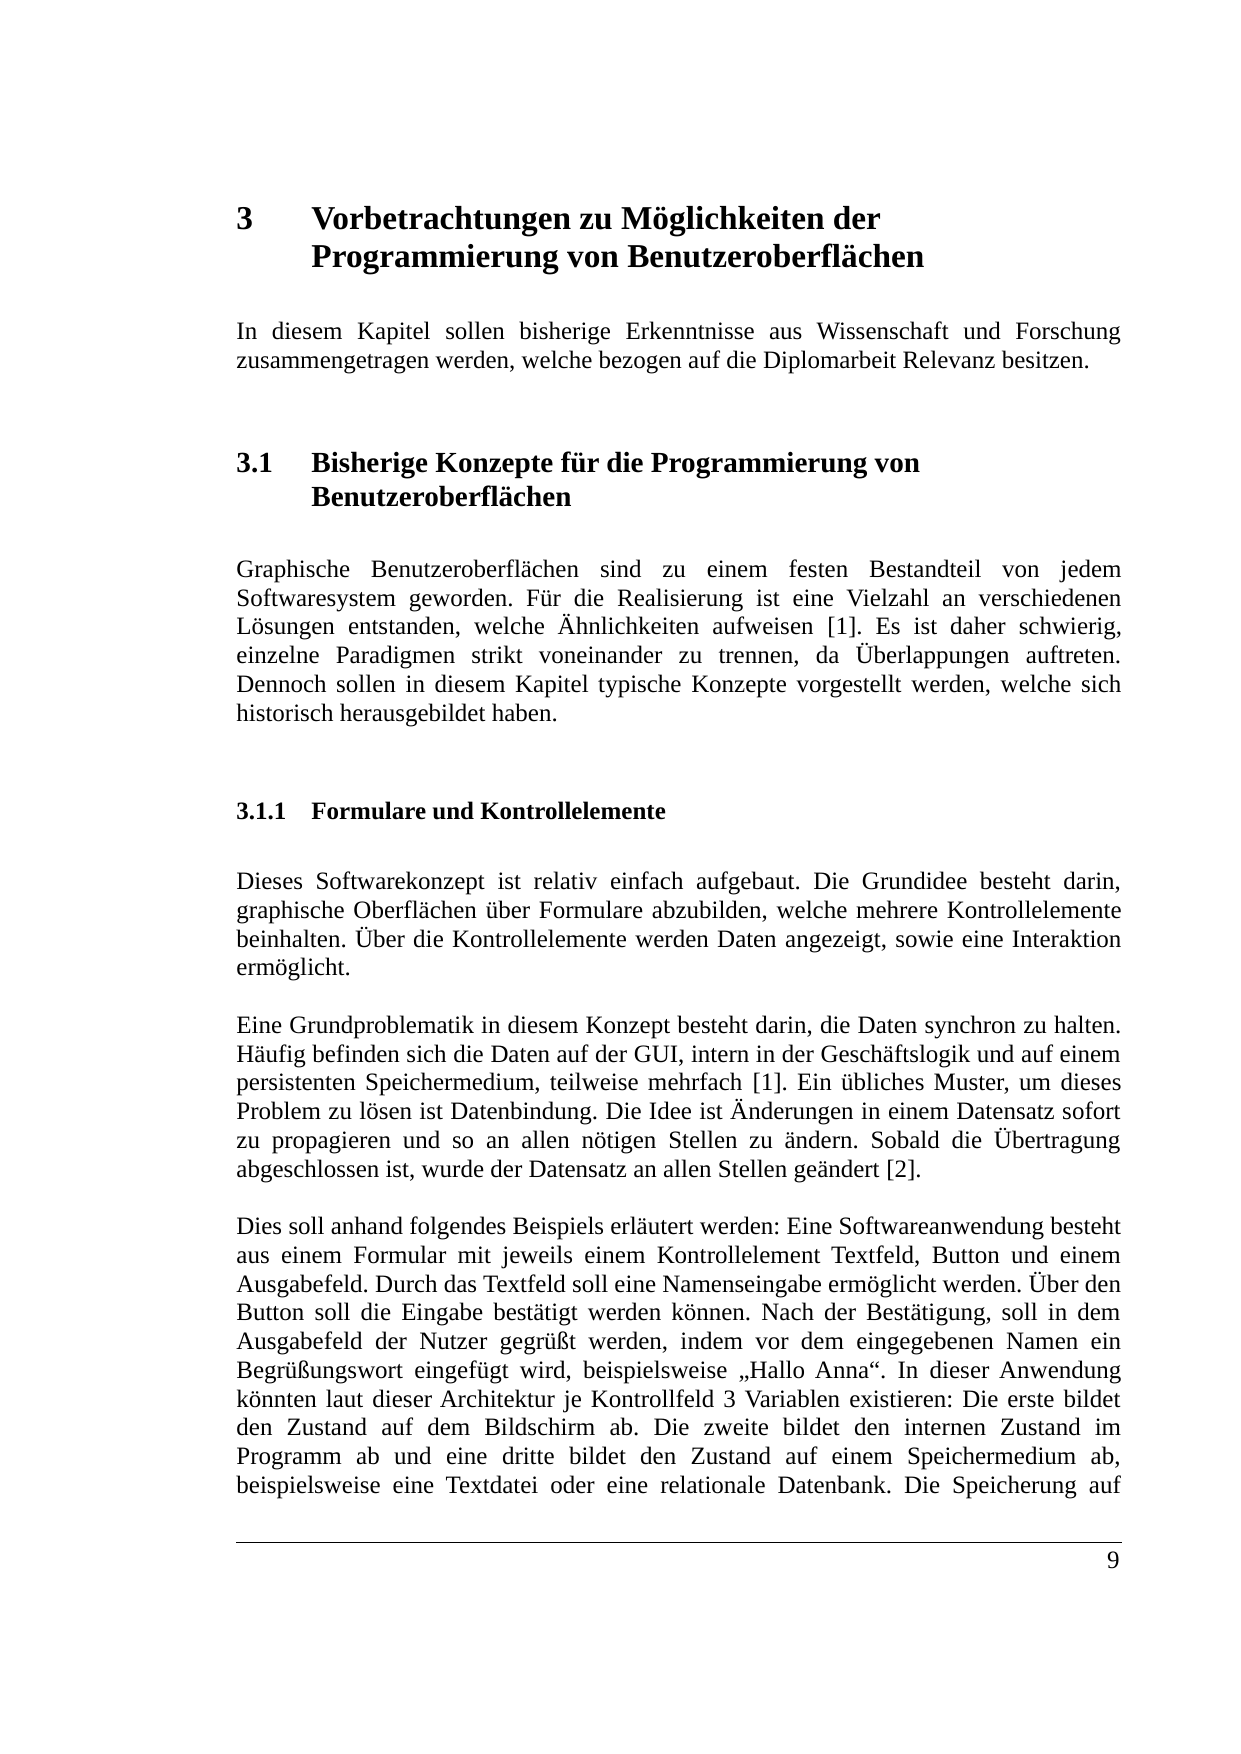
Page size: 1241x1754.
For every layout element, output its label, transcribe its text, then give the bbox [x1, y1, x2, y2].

text Graphische Benutzeroberflächen sind zu einem festen Bestandteil von jedem Softwaresystem geworden. Für die Realisierung ist eine Vielzahl an verschiedenen Lösungen entstanden, welche Ähnlichkeiten aufweisen [1]. Es ist daher schwierig, einzelne Paradigmen strikt voneinander zu trennen, da Überlappungen auftreten. Dennoch sollen in diesem Kapitel typische Konzepte vorgestellt werden, welche sich historisch herausgebildet haben. [236, 554, 1122, 726]
subtitle Formulare und Kontrollelemente [236, 796, 1122, 825]
text Eine Grundproblematik in diesem Konzept besteht darin, die Daten synchron zu halten. Häufig befinden sich die Daten auf der GUI, intern in der Geschäftslogik und auf einem persistenten Speichermedium, teilweise mehrfach [1]. Ein übliches Muster, um dieses Problem zu lösen ist Datenbindung. Die Idee ist Änderungen in einem Datensatz sofort zu propagieren und so an allen nötigen Stellen zu ändern. Sobald die Übertragung abgeschlossen ist, wurde der Datensatz an allen Stellen geändert [2]. [236, 1010, 1122, 1182]
text Dieses Softwarekonzept ist relativ einfach aufgebaut. Die Grundidee besteht darin, graphische Oberflächen über Formulare abzubilden, welche mehrere Kontrollelemente beinhalten. Über die Kontrollelemente werden Daten angezeigt, sowie eine Interaktion ermöglicht. [236, 866, 1122, 981]
text In diesem Kapitel sollen bisherige Erkenntnisse aus Wissenschaft und Forschung zusammengetragen werden, welche bezogen auf die Diplomarbeit Relevanz besitzen. [236, 316, 1122, 373]
subtitle Bisherige Konzepte für die Programmierung von Benutzeroberflächen [236, 446, 1122, 513]
text Dies soll anhand folgendes Beispiels erläutert werden: Eine Softwareanwendung besteht aus einem Formular mit jeweils einem Kontrollelement Textfeld, Button und einem Ausgabefeld. Durch das Textfeld soll eine Namenseingabe ermöglicht werden. Über den Button soll die Eingabe bestätigt werden können. Nach der Bestätigung, soll in dem Ausgabefeld der Nutzer gegrüßt werden, indem vor dem eingegebenen Namen ein Begrüßungswort eingefügt wird, beispielsweise „Hallo Anna“. In dieser Anwendung könnten laut dieser Architektur je Kontrollfeld 3 Variablen existieren: Die erste bildet den Zustand auf dem Bildschirm ab. Die zweite bildet den internen Zustand im Programm ab und eine dritte bildet den Zustand auf einem Speichermedium ab, beispielsweise eine Textdatei oder eine relationale Datenbank. Die Speicherung auf [236, 1211, 1122, 1499]
subtitle Vorbetrachtungen zu Möglichkeiten der Programmierung von Benutzeroberflächen [236, 198, 1122, 275]
